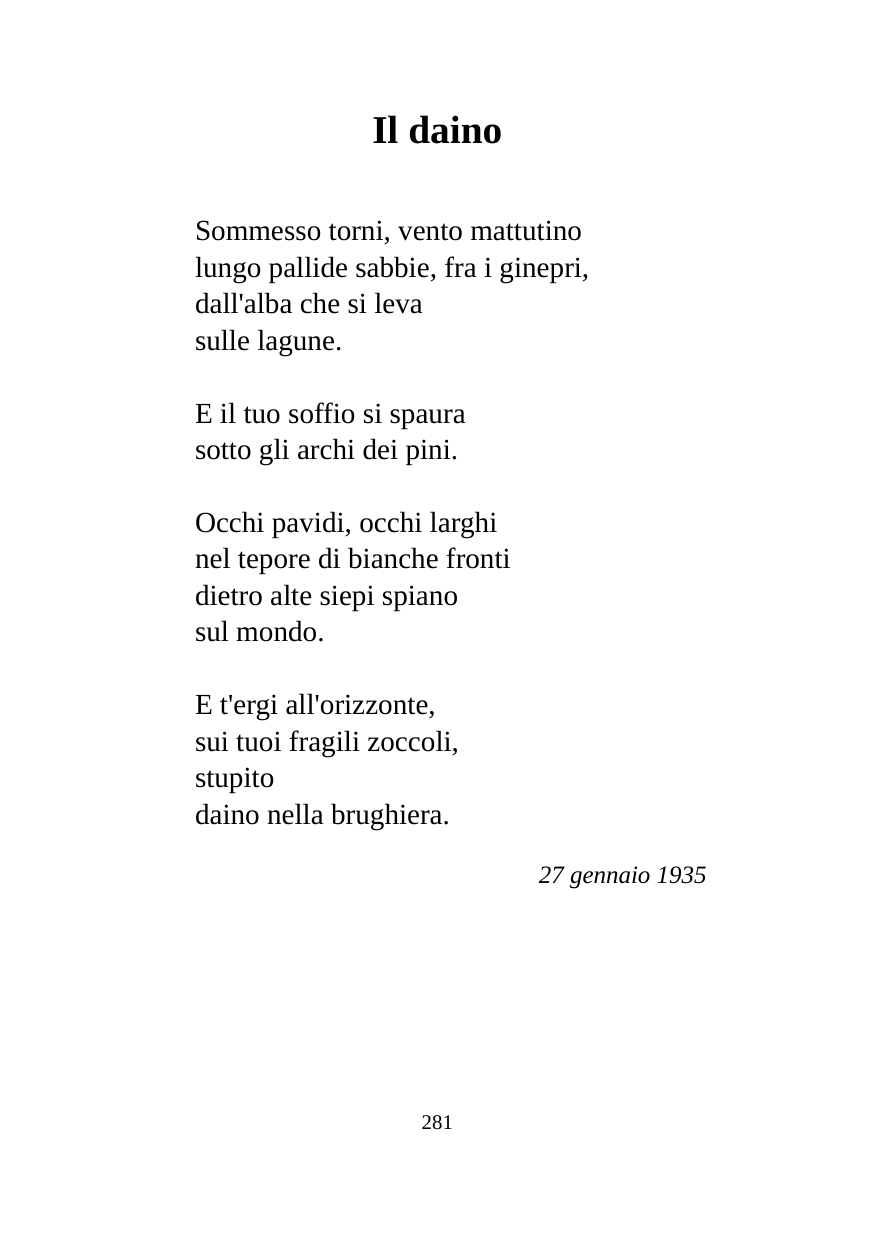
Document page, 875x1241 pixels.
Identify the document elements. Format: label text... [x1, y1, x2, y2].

text Sommesso torni, vento mattutino [195, 213, 768, 247]
subtitle Il daino [106, 106, 768, 152]
text nel tepore di bianche fronti [195, 542, 768, 575]
text daino nella brughiera. [195, 797, 768, 830]
text lungo pallide sabbie, fra i ginepri, [195, 250, 768, 283]
text E il tuo soffio si spaura [195, 396, 768, 429]
text Occhi pavidi, occhi larghi [195, 505, 768, 539]
text sotto gli archi dei pini. [195, 432, 768, 466]
text sui tuoi fragili zoccoli, [195, 724, 768, 757]
text sul mondo. [195, 614, 768, 648]
text dietro alte siepi spiano [195, 578, 768, 612]
text stupito [195, 760, 768, 794]
text E t'ergi all'orizzonte, [195, 687, 768, 721]
text dall'alba che si leva [195, 286, 768, 320]
text 27 gennaio 1935 [106, 860, 709, 889]
text sulle lagune. [195, 323, 768, 356]
